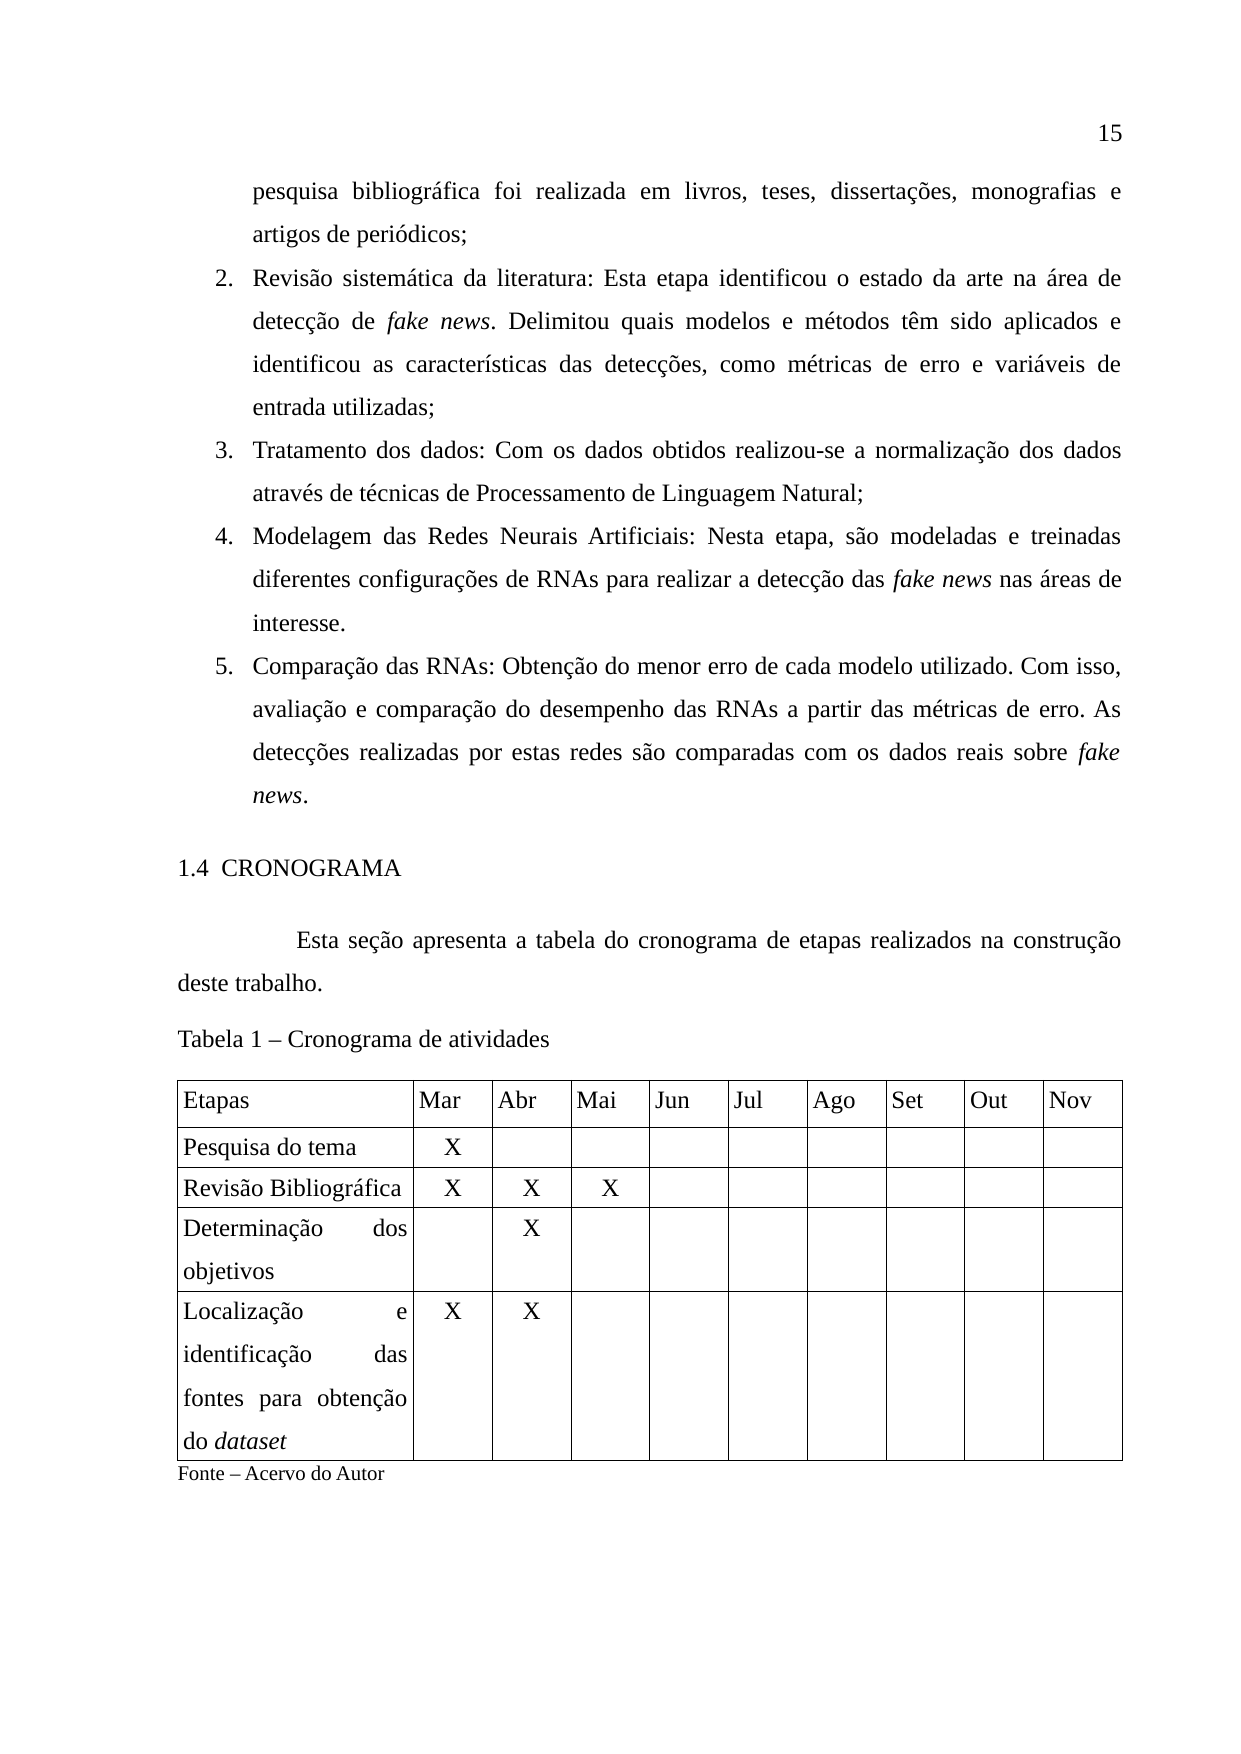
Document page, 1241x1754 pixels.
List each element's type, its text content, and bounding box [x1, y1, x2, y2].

table_header Etapas [178, 1081, 413, 1127]
table_cell [1044, 1208, 1122, 1291]
table_cell [808, 1168, 886, 1207]
table_cell [1044, 1292, 1122, 1460]
list Tratamento dos dados: Com os dados obtidos realizou-se a normalização dos dados através de técnicas de Processamento de Linguagem Natural; [215, 435, 1122, 507]
table_header Jun [650, 1081, 728, 1127]
table_header Out [965, 1081, 1043, 1127]
table_cell [808, 1208, 886, 1291]
text Tabela 1 – Cronograma de atividades [177, 1024, 1122, 1053]
table_cell X [493, 1292, 571, 1460]
table_cell [729, 1128, 807, 1167]
table_cell Pesquisa do tema [178, 1128, 413, 1167]
table_cell [650, 1292, 728, 1460]
text Fonte – Acervo do Autor [177, 1461, 1122, 1484]
table_cell [965, 1208, 1043, 1291]
table_cell Revisão Bibliográfica [178, 1168, 413, 1207]
table_header Set [887, 1081, 964, 1127]
table_cell [1044, 1168, 1122, 1207]
table_cell [808, 1292, 886, 1460]
table_header Ago [808, 1081, 886, 1127]
list pesquisa bibliográfica foi realizada em livros, teses, dissertações, monografias e artigos de periódicos; [215, 176, 1122, 248]
table_cell [965, 1168, 1043, 1207]
table_cell X [572, 1168, 649, 1207]
table_cell [808, 1128, 886, 1167]
table_cell [729, 1292, 807, 1460]
table_cell X [414, 1168, 492, 1207]
table_cell [887, 1208, 964, 1291]
list Revisão sistemática da literatura: Esta etapa identificou o estado da arte na área de detecção de fake news. Delimitou quais modelos e métodos têm sido aplicados e identificou as características das detecções, como métricas de erro e variáveis de entrada utilizadas; [215, 263, 1122, 421]
text Esta seção apresenta a tabela do cronograma de etapas realizados na construção deste trabalho. [177, 925, 1122, 997]
table_cell X [414, 1128, 492, 1167]
table_header Abr [493, 1081, 571, 1127]
table_cell [887, 1168, 964, 1207]
table_cell Determinação dos objetivos [178, 1208, 413, 1291]
table_header Nov [1044, 1081, 1122, 1127]
table_cell [729, 1168, 807, 1207]
table_cell [1044, 1128, 1122, 1167]
table_header Jul [729, 1081, 807, 1127]
list Modelagem das Redes Neurais Artificiais: Nesta etapa, são modeladas e treinadas diferentes configurações de RNAs para realizar a detecção das fake news nas áreas de interesse. [215, 521, 1122, 636]
table_cell X [493, 1168, 571, 1207]
table_header Mai [572, 1081, 649, 1127]
table_header Mar [414, 1081, 492, 1127]
table_cell Localização e identificação das fontes para obtenção do dataset [178, 1292, 413, 1460]
table_cell [493, 1128, 571, 1167]
table_cell X [493, 1208, 571, 1291]
table_cell [887, 1292, 964, 1460]
table_cell [965, 1292, 1043, 1460]
table_cell [414, 1208, 492, 1291]
table_cell [729, 1208, 807, 1291]
table_cell X [414, 1292, 492, 1460]
subtitle CRONOGRAMA [177, 853, 1122, 881]
table_cell [572, 1208, 649, 1291]
list Comparação das RNAs: Obtenção do menor erro de cada modelo utilizado. Com isso, avaliação e comparação do desempenho das RNAs a partir das métricas de erro. As detecções realizadas por estas redes são comparadas com os dados reais sobre fake news. [215, 651, 1122, 809]
table_cell [965, 1128, 1043, 1167]
table_cell [572, 1128, 649, 1167]
table_cell [650, 1168, 728, 1207]
table_cell [887, 1128, 964, 1167]
table_cell [572, 1292, 649, 1460]
table_cell [650, 1208, 728, 1291]
table_cell [650, 1128, 728, 1167]
